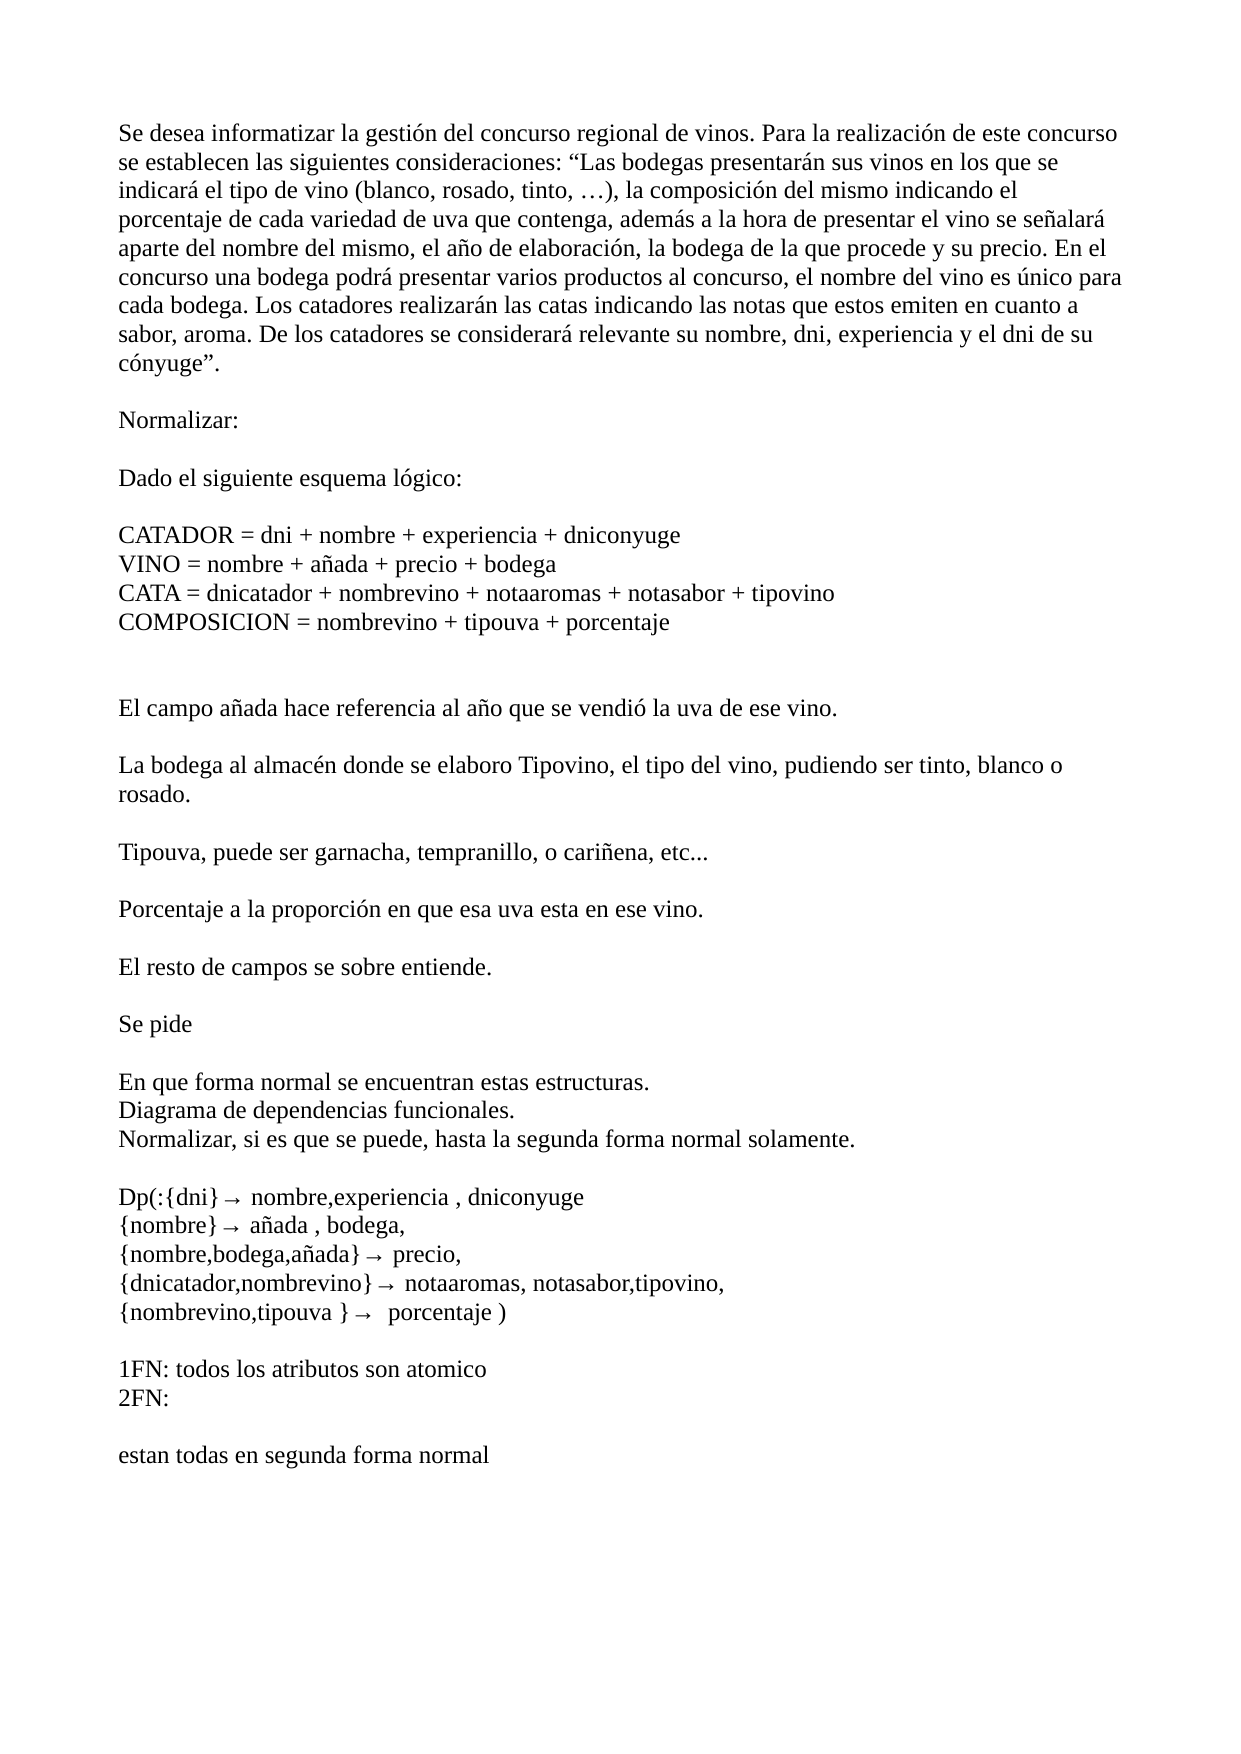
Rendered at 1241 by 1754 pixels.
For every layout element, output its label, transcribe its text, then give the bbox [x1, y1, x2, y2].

text {nombre}→ añada , bodega, [118, 1211, 1122, 1239]
text Se desea informatizar la gestión del concurso regional de vinos. Para la realización de este concurso se establecen las siguientes consideraciones: “Las bodegas presentarán sus vinos en los que se indicará el tipo de vino (blanco, rosado, tinto, …), la composición del mismo indicando el porcentaje de cada variedad de uva que contenga, además a la hora de presentar el vino se señalará aparte del nombre del mismo, el año de elaboración, la bodega de la que procede y su precio. En el concurso una bodega podrá presentar varios productos al concurso, el nombre del vino es único para cada bodega. Los catadores realizarán las catas indicando las notas que estos emiten en cuanto a sabor, aroma. De los catadores se considerará relevante su nombre, dni, experiencia y el dni de su cónyuge”. [118, 118, 1122, 377]
text Normalizar: [118, 406, 1122, 434]
text 1FN: todos los atributos son atomico [118, 1354, 1122, 1383]
text VINO = nombre + añada + precio + bodega [118, 549, 1122, 578]
text CATA = dnicatador + nombrevino + notaaromas + notasabor + tipovino [118, 578, 1122, 607]
text 2FN: [118, 1383, 1122, 1412]
text Normalizar, si es que se puede, hasta la segunda forma normal solamente. [118, 1124, 1122, 1153]
text CATADOR = dni + nombre + experiencia + dniconyuge [118, 521, 1122, 549]
text En que forma normal se encuentran estas estructuras. [118, 1067, 1122, 1096]
text {nombre,bodega,añada}→ precio, [118, 1239, 1122, 1268]
text {nombrevino,tipouva }→ porcentaje ) [118, 1297, 1122, 1326]
text Dp(:{dni}→ nombre,experiencia , dniconyuge [118, 1182, 1122, 1211]
text El resto de campos se sobre entiende. [118, 952, 1122, 981]
text estan todas en segunda forma normal [118, 1441, 1122, 1469]
text El campo añada hace referencia al año que se vendió la uva de ese vino. [118, 693, 1122, 722]
text Porcentaje a la proporción en que esa uva esta en ese vino. [118, 894, 1122, 923]
text Diagrama de dependencias funcionales. [118, 1096, 1122, 1124]
text Se pide [118, 1009, 1122, 1038]
text La bodega al almacén donde se elaboro Tipovino, el tipo del vino, pudiendo ser tinto, blanco o rosado. [118, 751, 1122, 808]
text {dnicatador,nombrevino}→ notaaromas, notasabor,tipovino, [118, 1268, 1122, 1297]
text Dado el siguiente esquema lógico: [118, 463, 1122, 492]
text COMPOSICION = nombrevino + tipouva + porcentaje [118, 607, 1122, 636]
text Tipouva, puede ser garnacha, tempranillo, o cariñena, etc... [118, 837, 1122, 866]
